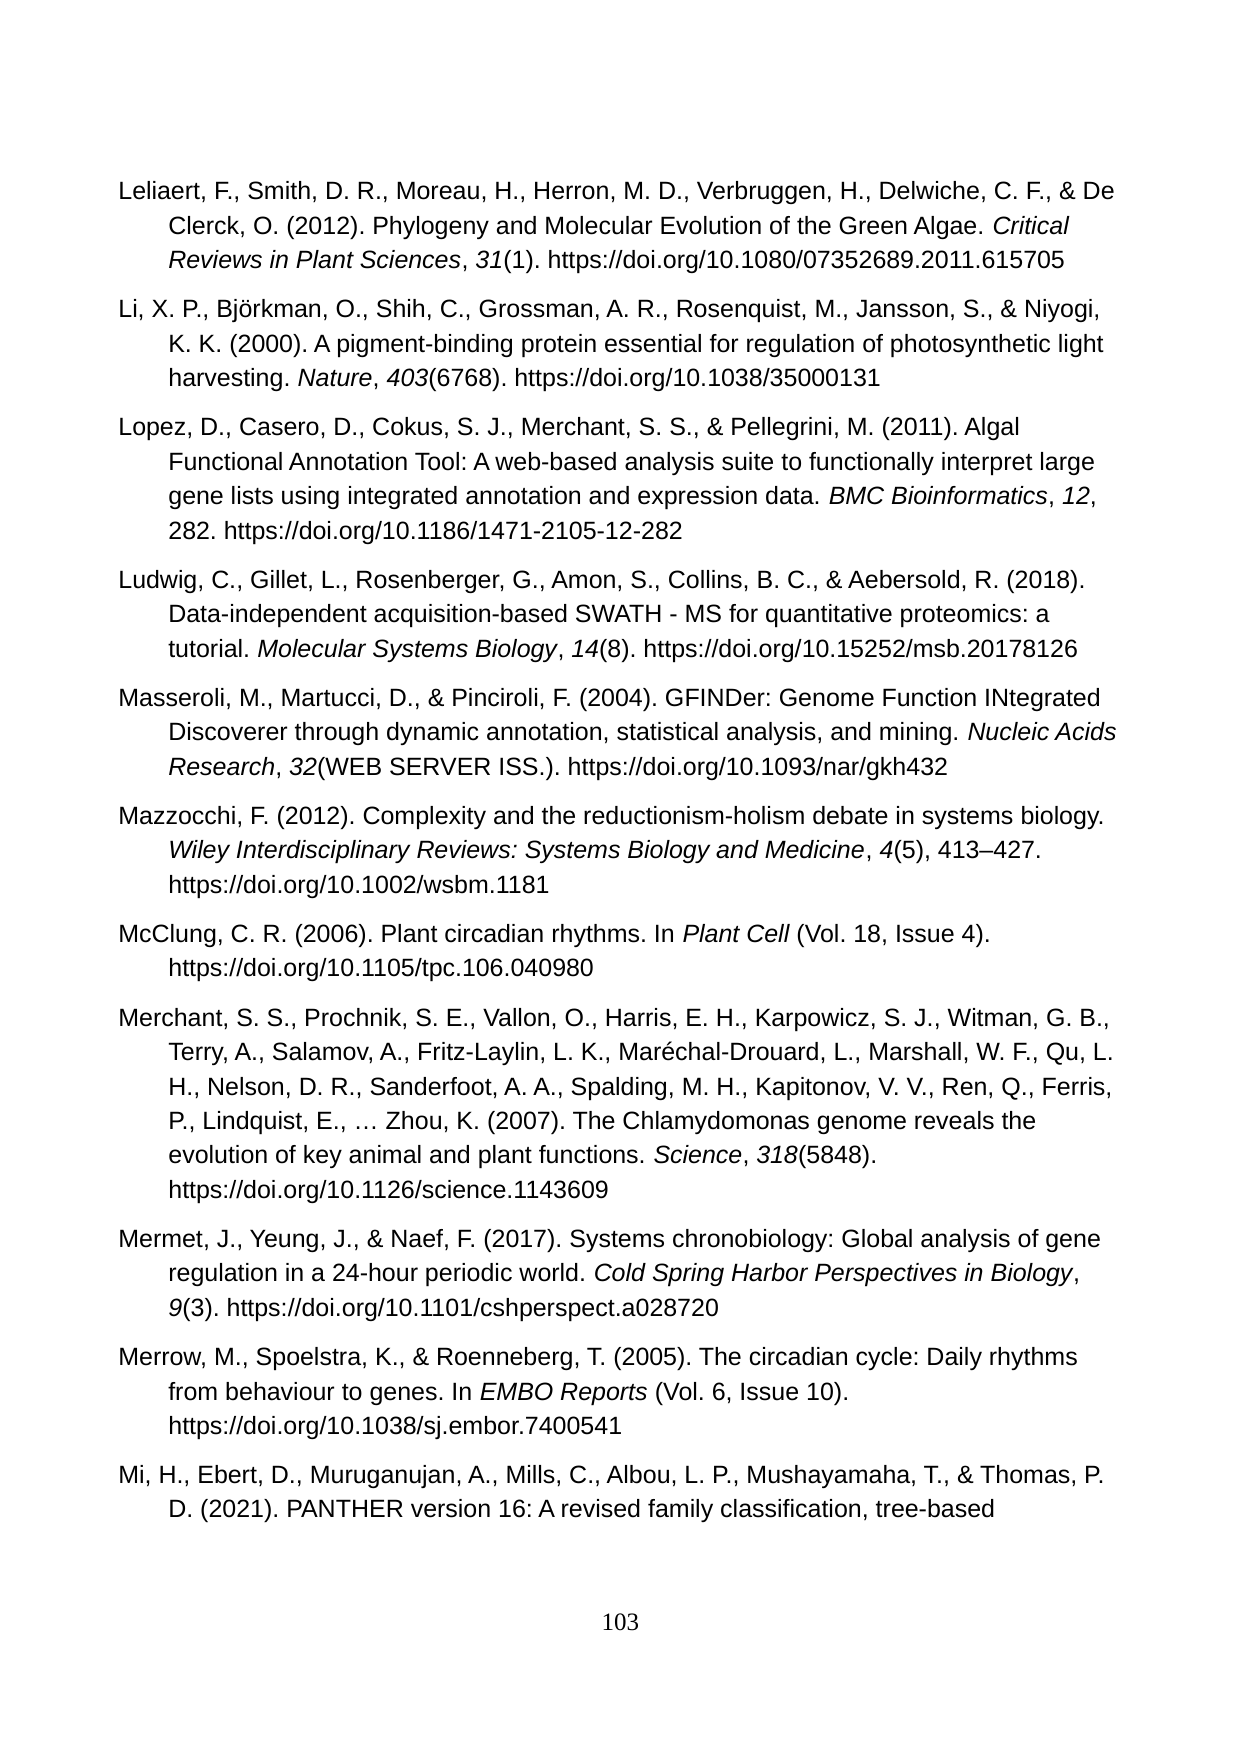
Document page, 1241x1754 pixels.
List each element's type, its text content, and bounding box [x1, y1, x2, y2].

text Leliaert, F., Smith, D. R., Moreau, H., Herron, M. D., Verbruggen, H., Delwiche, C. F., & De Clerck, O. (2012). Phylogeny and Molecular Evolution of the Green Algae. Critical Reviews in Plant Sciences, 31(1). https://doi.org/10.1080/07352689.2011.615705 [118, 176, 1122, 274]
text Mermet, J., Yeung, J., & Naef, F. (2017). Systems chronobiology: Global analysis of gene regulation in a 24-hour periodic world. Cold Spring Harbor Perspectives in Biology, 9(3). https://doi.org/10.1101/cshperspect.a028720 [118, 1224, 1122, 1322]
text Mazzocchi, F. (2012). Complexity and the reductionism-holism debate in systems biology. Wiley Interdisciplinary Reviews: Systems Biology and Medicine, 4(5), 413–427. https://doi.org/10.1002/wsbm.1181 [118, 801, 1122, 899]
text Mi, H., Ebert, D., Muruganujan, A., Mills, C., Albou, L. P., Mushayamaha, T., & Thomas, P. D. (2021). PANTHER version 16: A revised family classification, tree-based [118, 1460, 1122, 1523]
text Ludwig, C., Gillet, L., Rosenberger, G., Amon, S., Collins, B. C., & Aebersold, R. (2018). Data‐independent acquisition‐based SWATH ‐ MS for quantitative proteomics: a tutorial. Molecular Systems Biology, 14(8). https://doi.org/10.15252/msb.20178126 [118, 565, 1122, 663]
text Merchant, S. S., Prochnik, S. E., Vallon, O., Harris, E. H., Karpowicz, S. J., Witman, G. B., Terry, A., Salamov, A., Fritz-Laylin, L. K., Maréchal-Drouard, L., Marshall, W. F., Qu, L. H., Nelson, D. R., Sanderfoot, A. A., Spalding, M. H., Kapitonov, V. V., Ren, Q., Ferris, P., Lindquist, E., … Zhou, K. (2007). The Chlamydomonas genome reveals the evolution of key animal and plant functions. Science, 318(5848). https://doi.org/10.1126/science.1143609 [118, 1002, 1122, 1204]
text Merrow, M., Spoelstra, K., & Roenneberg, T. (2005). The circadian cycle: Daily rhythms from behaviour to genes. In EMBO Reports (Vol. 6, Issue 10). https://doi.org/10.1038/sj.embor.7400541 [118, 1342, 1122, 1440]
text Li, X. P., Björkman, O., Shih, C., Grossman, A. R., Rosenquist, M., Jansson, S., & Niyogi, K. K. (2000). A pigment-binding protein essential for regulation of photosynthetic light harvesting. Nature, 403(6768). https://doi.org/10.1038/35000131 [118, 294, 1122, 392]
text Lopez, D., Casero, D., Cokus, S. J., Merchant, S. S., & Pellegrini, M. (2011). Algal Functional Annotation Tool: A web-based analysis suite to functionally interpret large gene lists using integrated annotation and expression data. BMC Bioinformatics, 12, 282. https://doi.org/10.1186/1471-2105-12-282 [118, 412, 1122, 544]
text McClung, C. R. (2006). Plant circadian rhythms. In Plant Cell (Vol. 18, Issue 4). https://doi.org/10.1105/tpc.106.040980 [118, 919, 1122, 982]
text Masseroli, M., Martucci, D., & Pinciroli, F. (2004). GFINDer: Genome Function INtegrated Discoverer through dynamic annotation, statistical analysis, and mining. Nucleic Acids Research, 32(WEB SERVER ISS.). https://doi.org/10.1093/nar/gkh432 [118, 683, 1122, 781]
